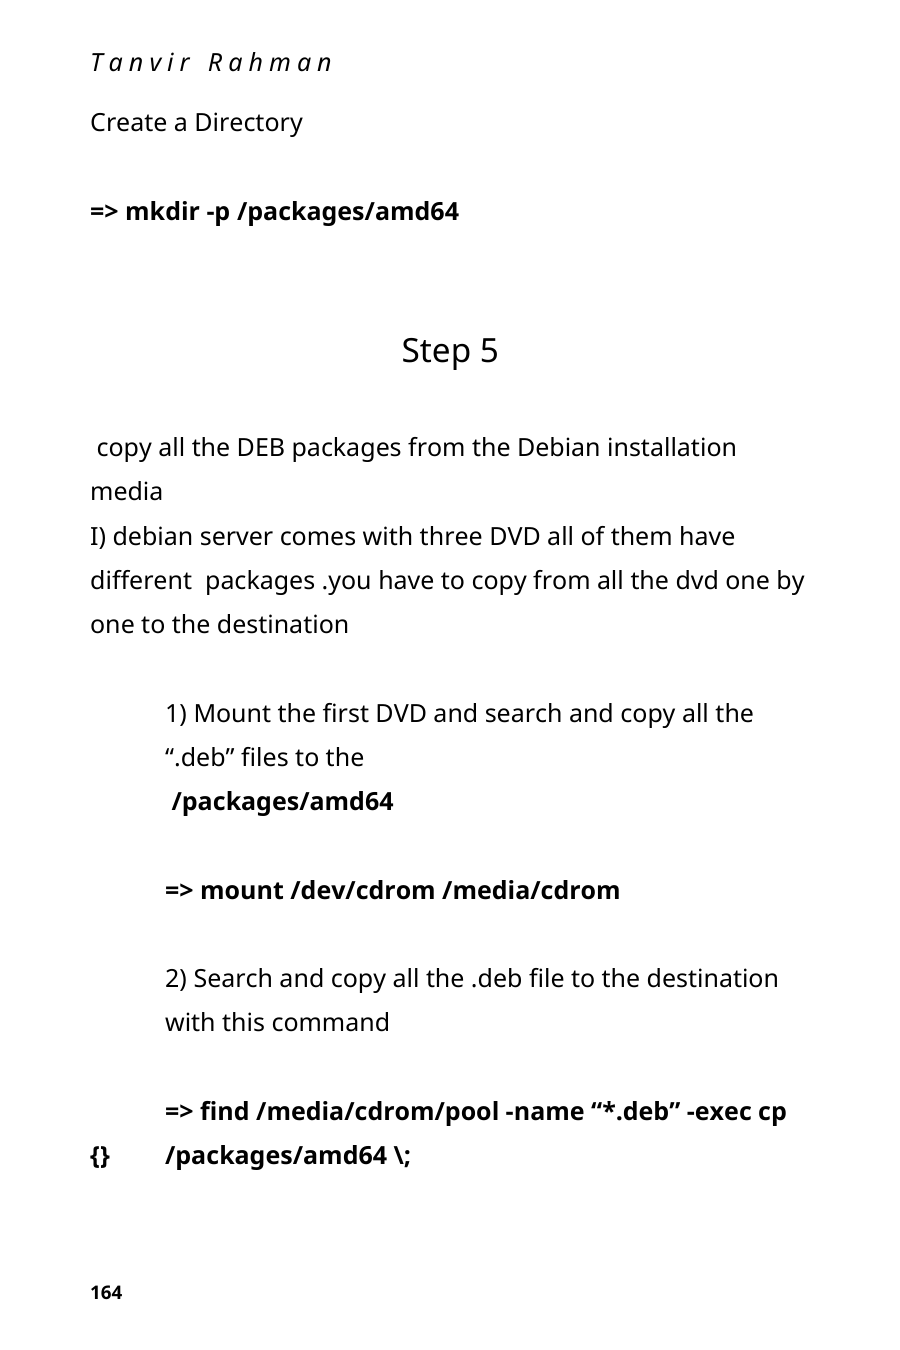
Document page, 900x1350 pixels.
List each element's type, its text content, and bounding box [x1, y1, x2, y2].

text Step 5 [90, 326, 810, 372]
text => find /media/cdrom/pool -name “*.deb” -exec cp {} /packages/amd64 \; [90, 1094, 810, 1172]
text => mkdir -p /packages/amd64 [90, 193, 810, 228]
text /packages/amd64 [90, 784, 810, 818]
text => mount /dev/cdrom /media/cdrom [90, 872, 810, 906]
text Create a Directory [90, 105, 810, 139]
text copy all the DEB packages from the Debian installation media [90, 429, 810, 508]
text I) debian server comes with three DVD all of them have different packages .you have to copy from all the dvd one by one to the destination [90, 518, 810, 641]
text 2) Search and copy all the .deb file to the destination with this command [90, 961, 810, 1039]
text 1) Mount the first DVD and search and copy all the “.deb” files to the [90, 695, 810, 773]
